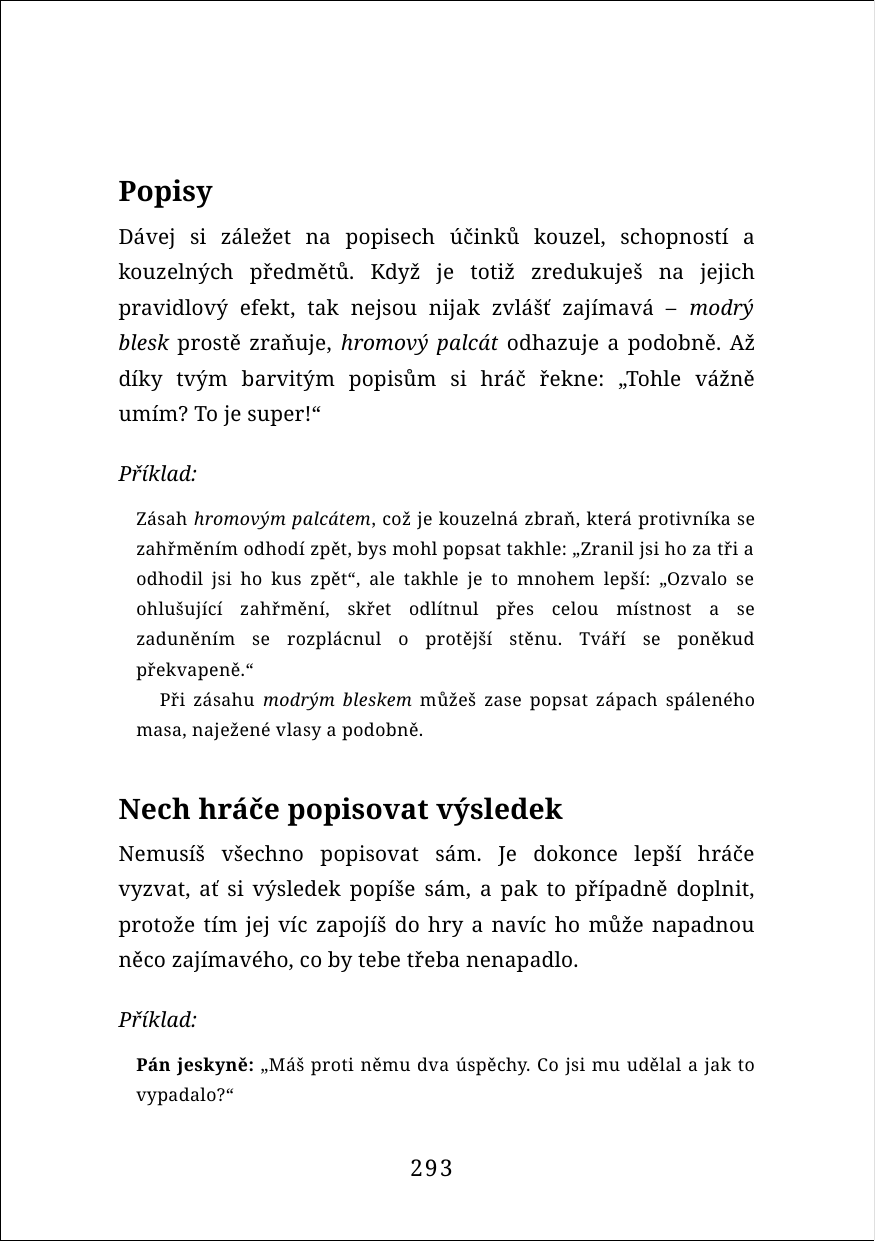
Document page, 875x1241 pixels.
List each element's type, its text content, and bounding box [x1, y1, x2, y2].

text Dávej si záležet na popisech účinků kouzel, schopností a kouzelných předmětů. Když je totiž zredukuješ na jejich pravidlový efekt, tak nejsou nijak zvlášť zajímavá – modrý blesk prostě zraňuje, hromový palcát odhazuje a podobně. Až díky tvým barvitým popisům si hráč řekne: „Tohle vážně umím? To je super!“ [118, 222, 756, 428]
text Příklad: [118, 1005, 756, 1033]
text Zásah hromovým palcátem, což je kouzelná zbraň, která protivníka se zahřměním odhodí zpět, bys mohl popsat takhle: „Zranil jsi ho za tři a odhodil jsi ho kus zpět“, ale takhle je to mnohem lepší: „Ozvalo se ohlušující zahřmění, skřet odlítnul přes celou místnost a se zaduněním se rozplácnul o protější stěnu. Tváří se poněkud překvapeně.“ Při zásahu modrým bleskem můžeš zase popsat zápach spáleného masa, naježené vlasy a podobně. [136, 506, 756, 742]
text Příklad: [118, 459, 756, 487]
text Nemusíš všechno popisovat sám. Je dokonce lepší hráče vyzvat, ať si výsledek popíše sám, a pak to případně doplnit, protože tím jej víc zapojíš do hry a navíc ho může napadnou něco zajímavého, co by tebe třeba nenapadlo. [118, 839, 756, 974]
text Pán jeskyně: „Máš proti němu dva úspěchy. Co jsi mu udělal a jak to vypadalo?“ [136, 1052, 756, 1106]
subtitle Nech hráče popisovat výsledek [118, 789, 756, 827]
subtitle Popisy [118, 172, 756, 210]
